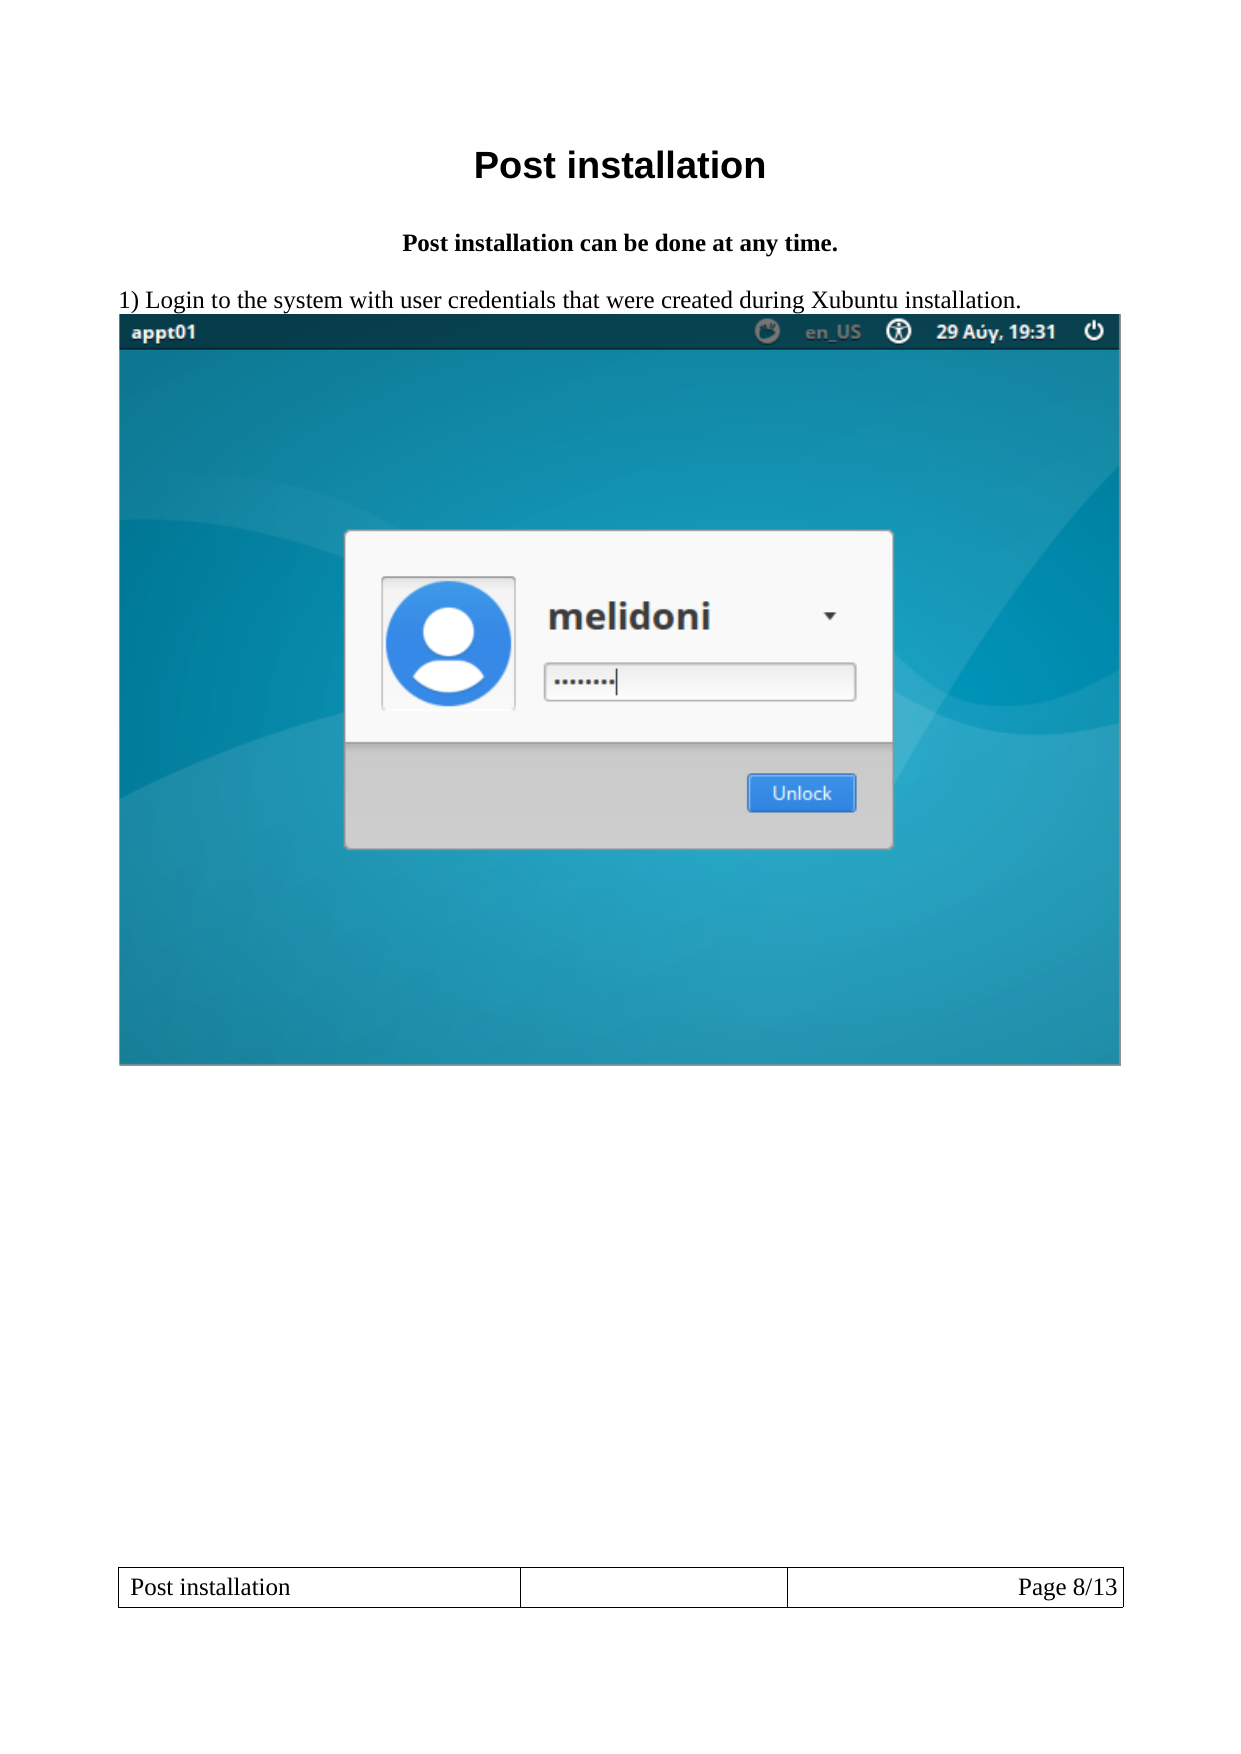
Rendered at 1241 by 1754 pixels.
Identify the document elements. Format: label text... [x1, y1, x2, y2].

subtitle Post installation [118, 143, 1122, 187]
text 1) Login to the system with user credentials that were created during Xubuntu installation. [118, 286, 1122, 314]
picture [119, 314, 1121, 1066]
text Post installation can be done at any time. [118, 228, 1122, 257]
